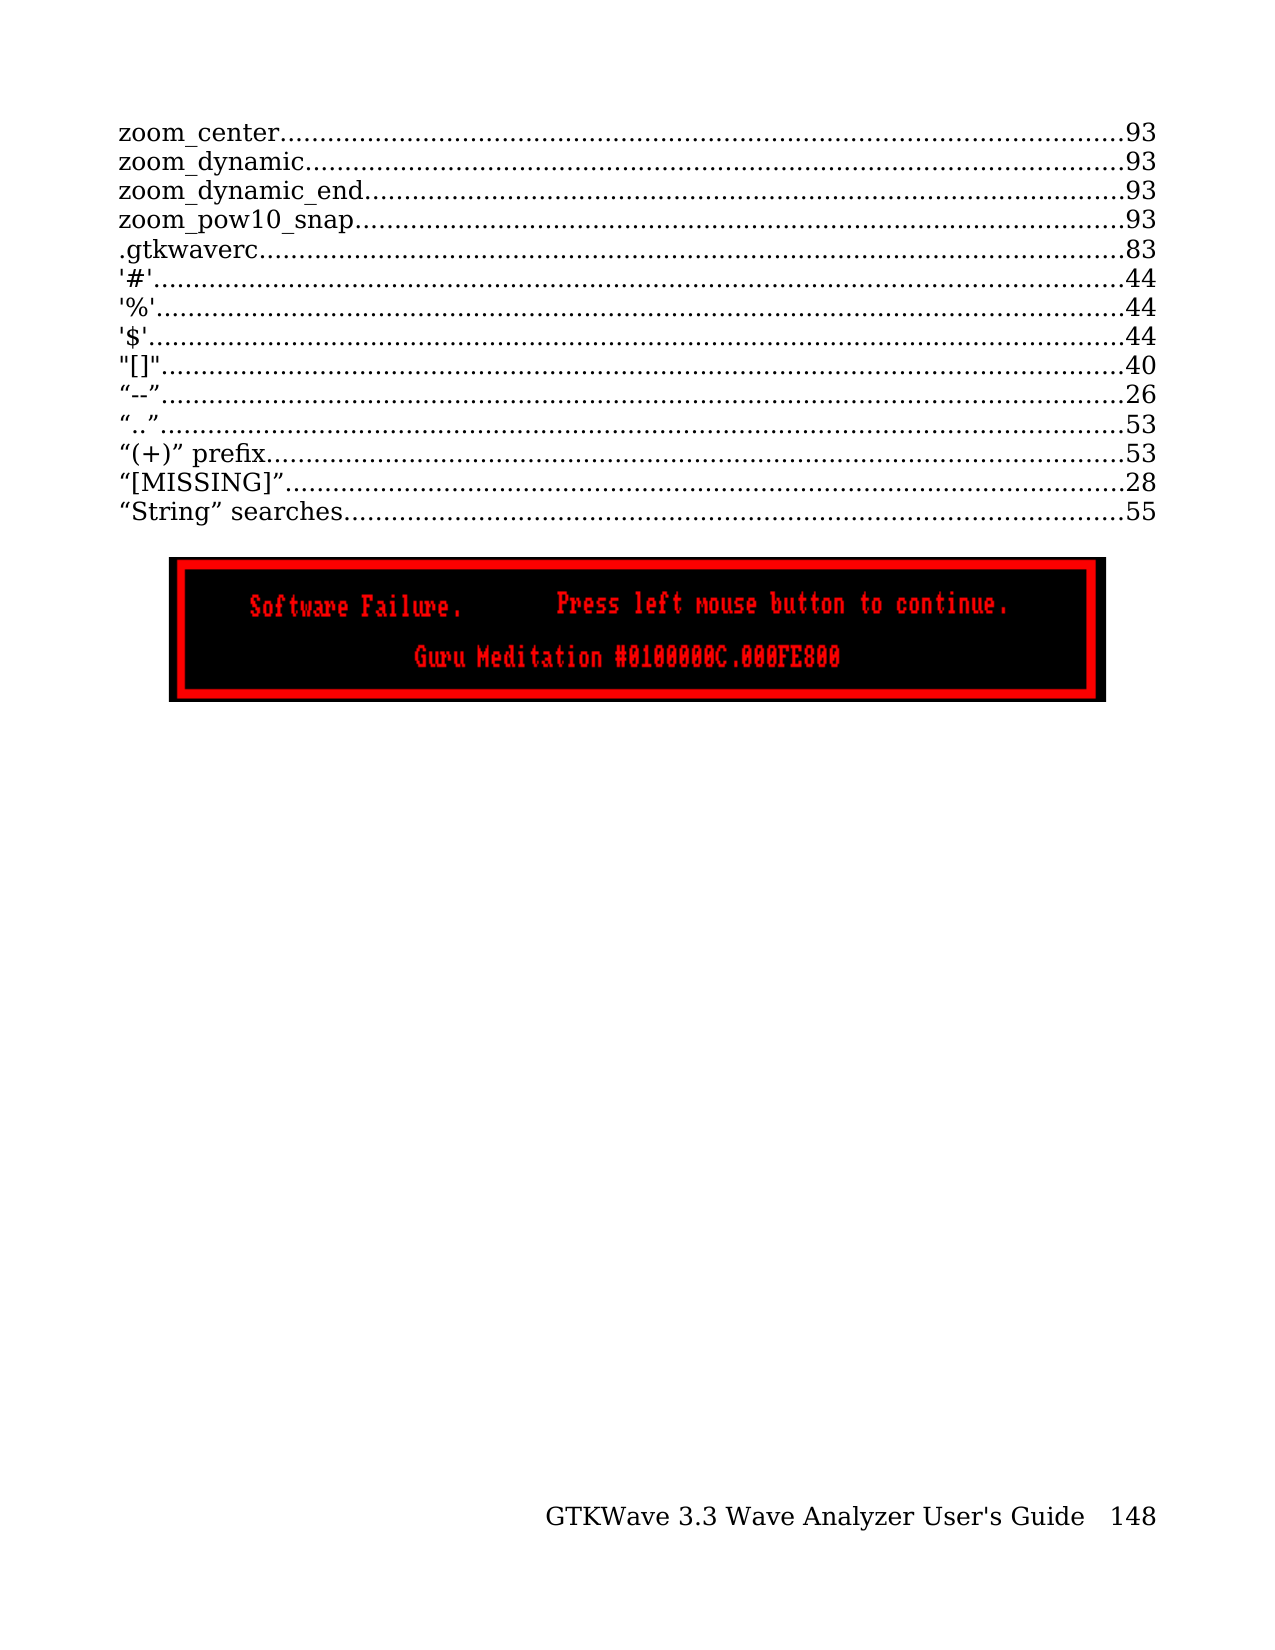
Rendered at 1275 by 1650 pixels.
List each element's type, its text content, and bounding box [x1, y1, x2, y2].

text “String” searches 55 [118, 497, 1157, 526]
text “--” 26 [118, 381, 1157, 410]
text zoom_dynamic 93 [118, 147, 1157, 176]
text zoom_dynamic_end 93 [118, 176, 1157, 206]
text “(+)” prefix 53 [118, 439, 1157, 468]
text '#' 44 [118, 264, 1157, 293]
text “..” 53 [118, 410, 1157, 439]
text “[MISSING]” 28 [118, 468, 1157, 497]
picture [168, 557, 1107, 702]
text zoom_center 93 [118, 118, 1157, 147]
text '%' 44 [118, 293, 1157, 322]
text zoom_pow10_snap 93 [118, 206, 1157, 235]
text .gtkwaverc 83 [118, 235, 1157, 264]
text '$' 44 [118, 322, 1157, 351]
text "[]" 40 [118, 351, 1157, 381]
